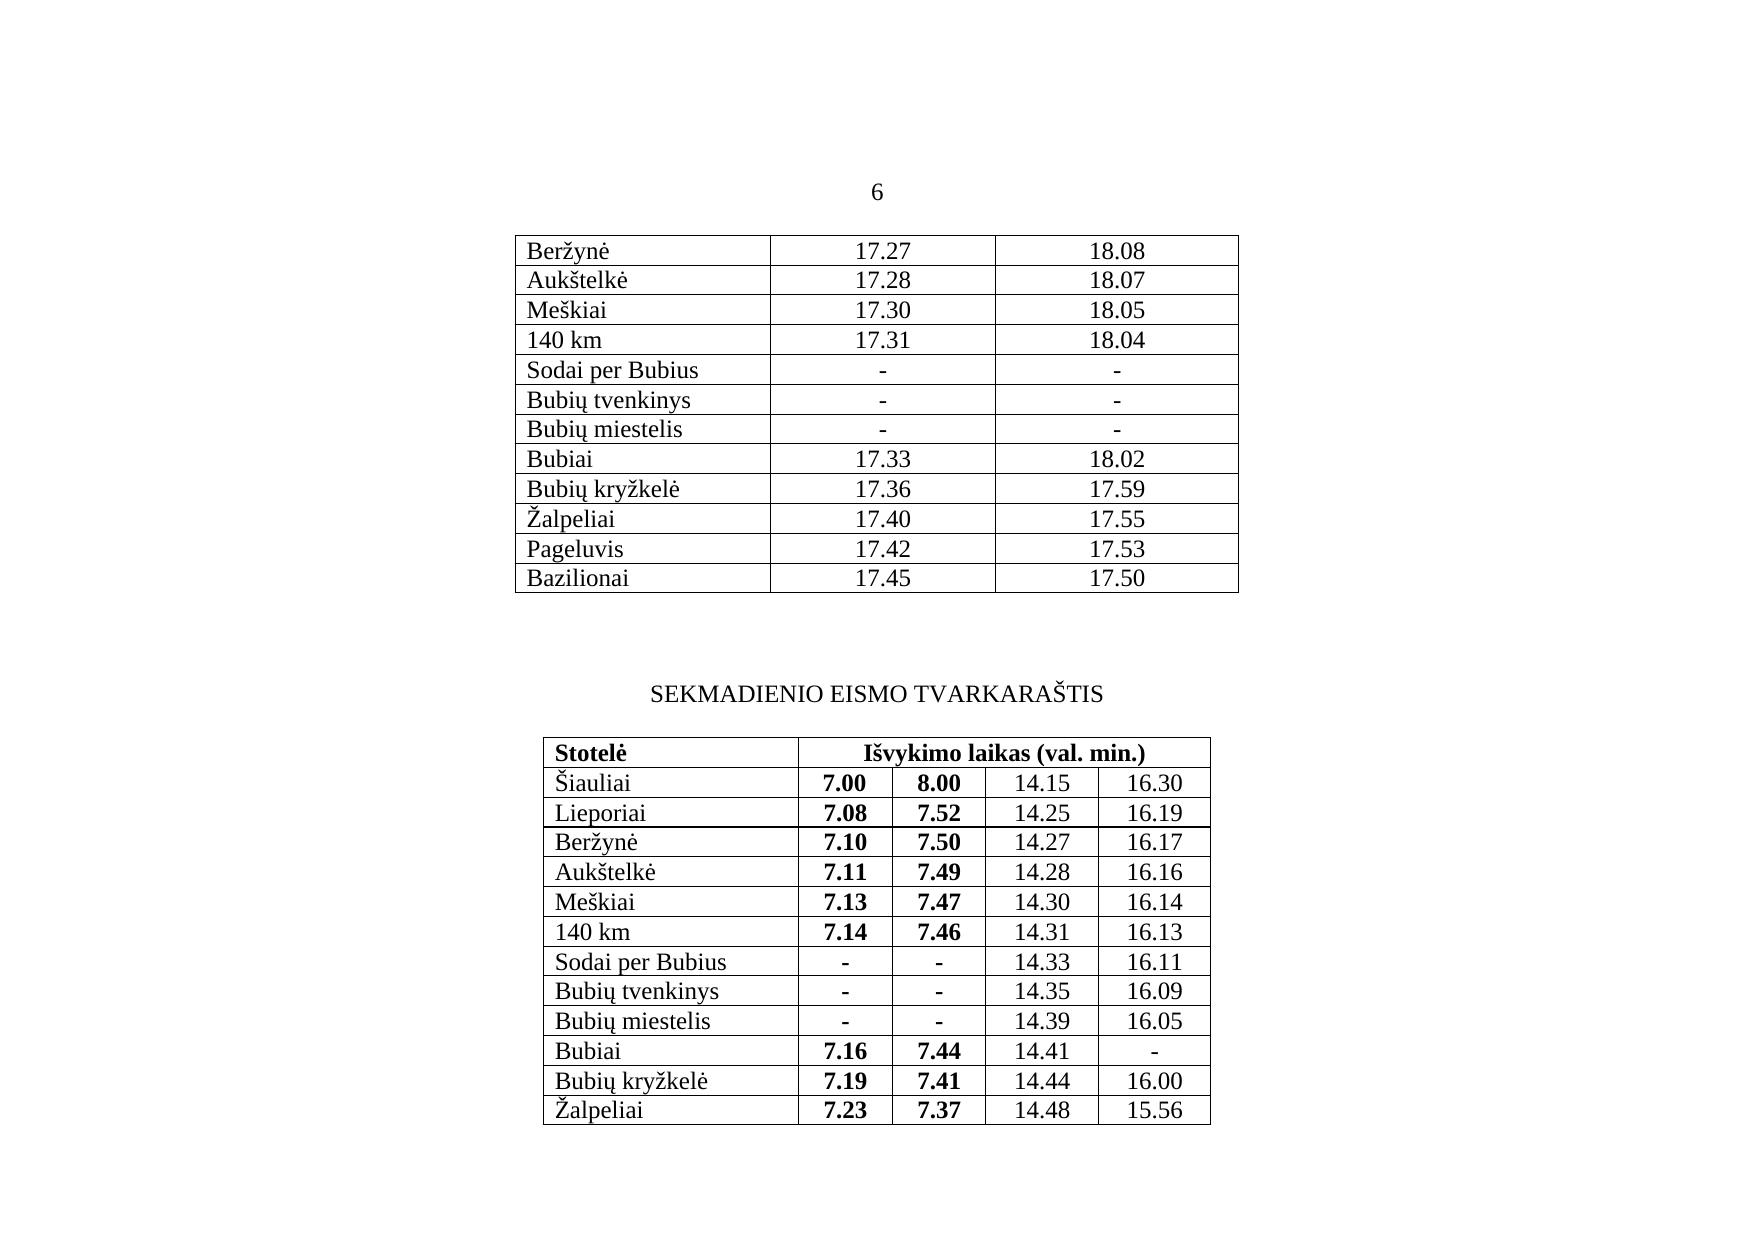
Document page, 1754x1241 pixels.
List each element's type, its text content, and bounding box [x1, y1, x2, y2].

table_cell 18.08 [996, 236, 1238, 264]
table_cell 7.11 [799, 857, 892, 886]
table_cell - [799, 947, 892, 975]
table_cell - [1099, 1036, 1210, 1065]
table_cell 16.19 [1099, 798, 1210, 826]
table_cell 14.25 [986, 798, 1098, 826]
table_cell 7.50 [893, 828, 985, 856]
table_cell 7.16 [799, 1036, 892, 1065]
table_cell 7.13 [799, 887, 892, 916]
table_cell 17.50 [996, 564, 1238, 592]
table_cell - [996, 355, 1238, 384]
table_cell Meškiai [516, 295, 770, 324]
table_cell 17.55 [996, 504, 1238, 533]
table_cell Bubių kryžkelė [516, 474, 770, 503]
table_cell 7.44 [893, 1036, 985, 1065]
table_cell Žalpeliai [516, 504, 770, 533]
text SEKMADIENIO EISMO TVARKARAŠTIS [118, 679, 1636, 708]
table_cell 17.31 [771, 325, 995, 354]
table_cell 17.33 [771, 444, 995, 473]
table_cell 7.52 [893, 798, 985, 826]
table_cell 16.30 [1099, 768, 1210, 797]
table_cell Bubiai [516, 444, 770, 473]
table_cell 14.39 [986, 1006, 1098, 1035]
table_cell Bubių miestelis [516, 415, 770, 443]
table_cell Lieporiai [544, 798, 798, 826]
table_cell 18.05 [996, 295, 1238, 324]
table_cell - [799, 976, 892, 1005]
table_cell 17.59 [996, 474, 1238, 503]
table_cell Šiauliai [544, 768, 798, 797]
table_cell Bubių kryžkelė [544, 1066, 798, 1094]
table_cell 18.04 [996, 325, 1238, 354]
table_cell Bubių tvenkinys [516, 385, 770, 413]
table_cell 16.13 [1099, 917, 1210, 946]
table_cell - [771, 385, 995, 413]
table_cell 17.28 [771, 266, 995, 294]
table_cell 14.27 [986, 828, 1098, 856]
table_cell Beržynė [544, 828, 798, 856]
table_cell 14.44 [986, 1066, 1098, 1094]
table_cell 7.49 [893, 857, 985, 886]
table_cell 18.07 [996, 266, 1238, 294]
table_cell Beržynė [516, 236, 770, 264]
table_cell 14.48 [986, 1096, 1098, 1124]
table_cell Bazilionai [516, 564, 770, 592]
table_cell Bubiai [544, 1036, 798, 1065]
table_cell 7.23 [799, 1096, 892, 1124]
table_cell - [893, 1006, 985, 1035]
table_cell 14.30 [986, 887, 1098, 916]
table_cell 16.17 [1099, 828, 1210, 856]
table_cell 17.30 [771, 295, 995, 324]
table_cell 7.00 [799, 768, 892, 797]
table_cell - [893, 976, 985, 1005]
table_cell 7.37 [893, 1096, 985, 1124]
table_cell 14.35 [986, 976, 1098, 1005]
table_cell 17.36 [771, 474, 995, 503]
table_cell 16.09 [1099, 976, 1210, 1005]
table_cell 15.56 [1099, 1096, 1210, 1124]
table_cell Pageluvis [516, 534, 770, 562]
table_cell Bubių miestelis [544, 1006, 798, 1035]
table_cell 7.08 [799, 798, 892, 826]
table_cell 17.53 [996, 534, 1238, 562]
table_cell - [996, 385, 1238, 413]
table_cell 17.27 [771, 236, 995, 264]
table_cell 18.02 [996, 444, 1238, 473]
table_cell - [893, 947, 985, 975]
table_cell 7.41 [893, 1066, 985, 1094]
table_cell 14.15 [986, 768, 1098, 797]
table_cell 7.10 [799, 828, 892, 856]
table_cell Sodai per Bubius [544, 947, 798, 975]
table_cell 16.16 [1099, 857, 1210, 886]
table_cell 7.19 [799, 1066, 892, 1094]
table_cell 14.41 [986, 1036, 1098, 1065]
table_cell 140 km [516, 325, 770, 354]
table_cell Bubių tvenkinys [544, 976, 798, 1005]
table_cell 16.11 [1099, 947, 1210, 975]
table_cell Žalpeliai [544, 1096, 798, 1124]
table_cell 7.46 [893, 917, 985, 946]
table_cell 17.40 [771, 504, 995, 533]
table_cell 17.45 [771, 564, 995, 592]
table_cell 16.14 [1099, 887, 1210, 916]
table_cell 14.33 [986, 947, 1098, 975]
table_cell 17.42 [771, 534, 995, 562]
table_cell 7.47 [893, 887, 985, 916]
table_cell 8.00 [893, 768, 985, 797]
table_cell - [771, 355, 995, 384]
table_cell Meškiai [544, 887, 798, 916]
table_cell - [799, 1006, 892, 1035]
table_cell 7.14 [799, 917, 892, 946]
table_cell 140 km [544, 917, 798, 946]
table_header Išvykimo laikas (val. min.) [799, 738, 1210, 767]
table_cell 16.05 [1099, 1006, 1210, 1035]
table_cell 16.00 [1099, 1066, 1210, 1094]
table_cell - [771, 415, 995, 443]
table_header Stotelė [544, 738, 798, 767]
table_cell 14.28 [986, 857, 1098, 886]
table_cell 14.31 [986, 917, 1098, 946]
table_cell Aukštelkė [544, 857, 798, 886]
table_cell Sodai per Bubius [516, 355, 770, 384]
table_cell - [996, 415, 1238, 443]
table_cell Aukštelkė [516, 266, 770, 294]
